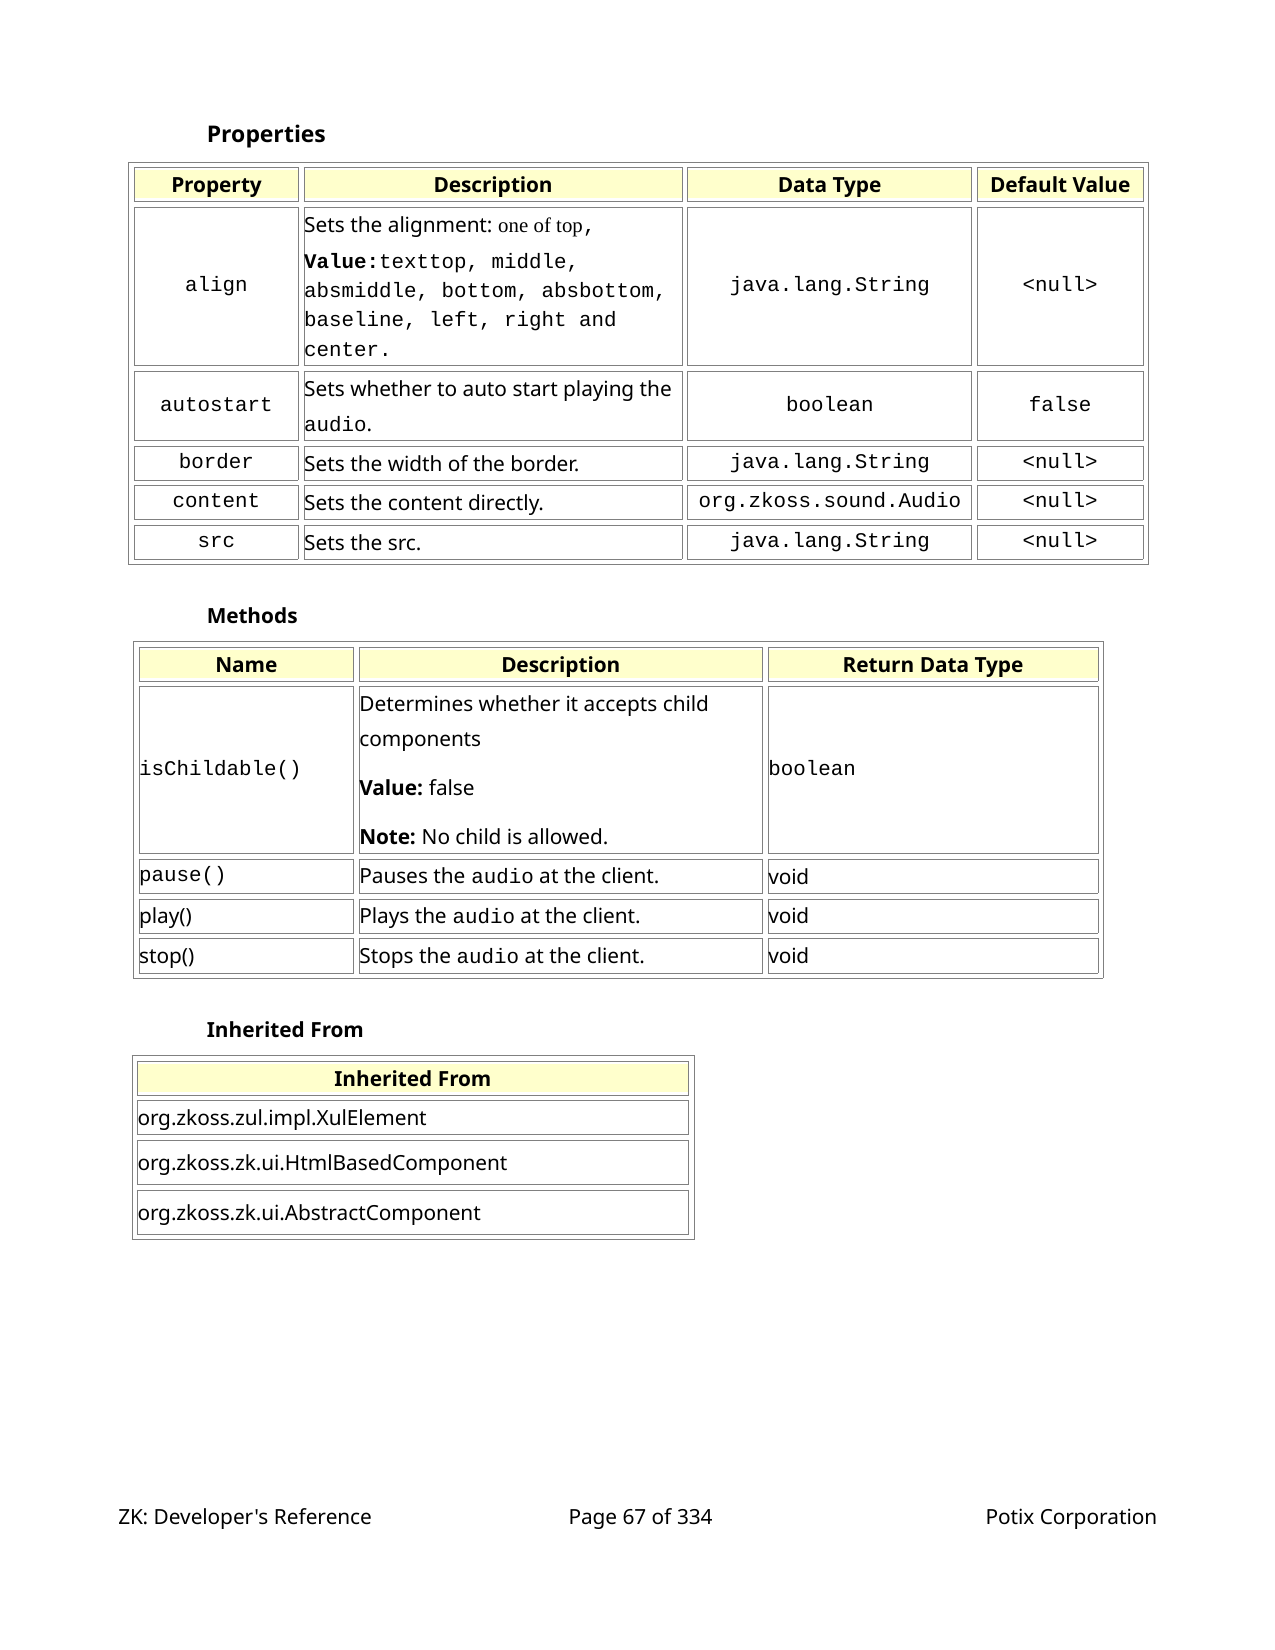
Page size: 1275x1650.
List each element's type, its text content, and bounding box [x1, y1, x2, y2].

table_cell play() [136, 893, 356, 933]
subtitle Inherited From [207, 1015, 1157, 1043]
table_cell content [131, 480, 301, 519]
table_cell Pauses the audio at the client. [356, 853, 765, 893]
table_cell Sets the content directly. [301, 480, 685, 519]
table_cell org.zkoss.sound.Audio [685, 480, 974, 519]
table_header Description [301, 163, 685, 201]
table_cell Stops the audio at the client. [356, 933, 765, 973]
table_cell org.zkoss.zul.impl.XulElement [134, 1095, 691, 1134]
table_cell isChildable() [136, 681, 356, 853]
table_cell boolean [765, 681, 1101, 853]
table_cell Plays the audio at the client. [356, 893, 765, 933]
table_cell org.zkoss.zk.ui.HtmlBasedComponent [134, 1134, 691, 1184]
table_cell src [131, 519, 301, 559]
table_cell <null> [974, 440, 1146, 480]
table_cell Sets whether to auto start playing the audio. [301, 365, 685, 440]
table_cell Determines whether it accepts child components Value: false Note: No child is allowed. [356, 681, 765, 853]
table_header Description [356, 642, 765, 681]
table_header Inherited From [134, 1056, 691, 1095]
table_cell autostart [131, 365, 301, 440]
subtitle Methods [207, 601, 1157, 629]
table_header Default Value [974, 163, 1146, 201]
table_cell void [765, 933, 1101, 973]
table_cell java.lang.String [685, 201, 974, 365]
table_cell Sets the src. [301, 519, 685, 559]
table_cell boolean [685, 365, 974, 440]
table_cell java.lang.String [685, 519, 974, 559]
table_cell Sets the alignment: one of top, Value:texttop, middle, absmiddle, bottom, absbottom, baseline, left, right and center. [301, 201, 685, 365]
table_cell java.lang.String [685, 440, 974, 480]
table_header Data Type [685, 163, 974, 201]
table_cell border [131, 440, 301, 480]
table_header Return Data Type [765, 642, 1101, 681]
table_cell Sets the width of the border. [301, 440, 685, 480]
table_cell false [974, 365, 1146, 440]
table_cell <null> [974, 480, 1146, 519]
table_cell align [131, 201, 301, 365]
table_header Name [136, 642, 356, 681]
subtitle Properties [207, 118, 1157, 149]
table_cell org.zkoss.zk.ui.AbstractComponent [134, 1184, 691, 1234]
table_cell <null> [974, 201, 1146, 365]
table_cell pause() [136, 853, 356, 893]
table_cell stop() [136, 933, 356, 973]
table_header Property [131, 163, 301, 201]
table_cell void [765, 893, 1101, 933]
table_cell <null> [974, 519, 1146, 559]
table_cell void [765, 853, 1101, 893]
